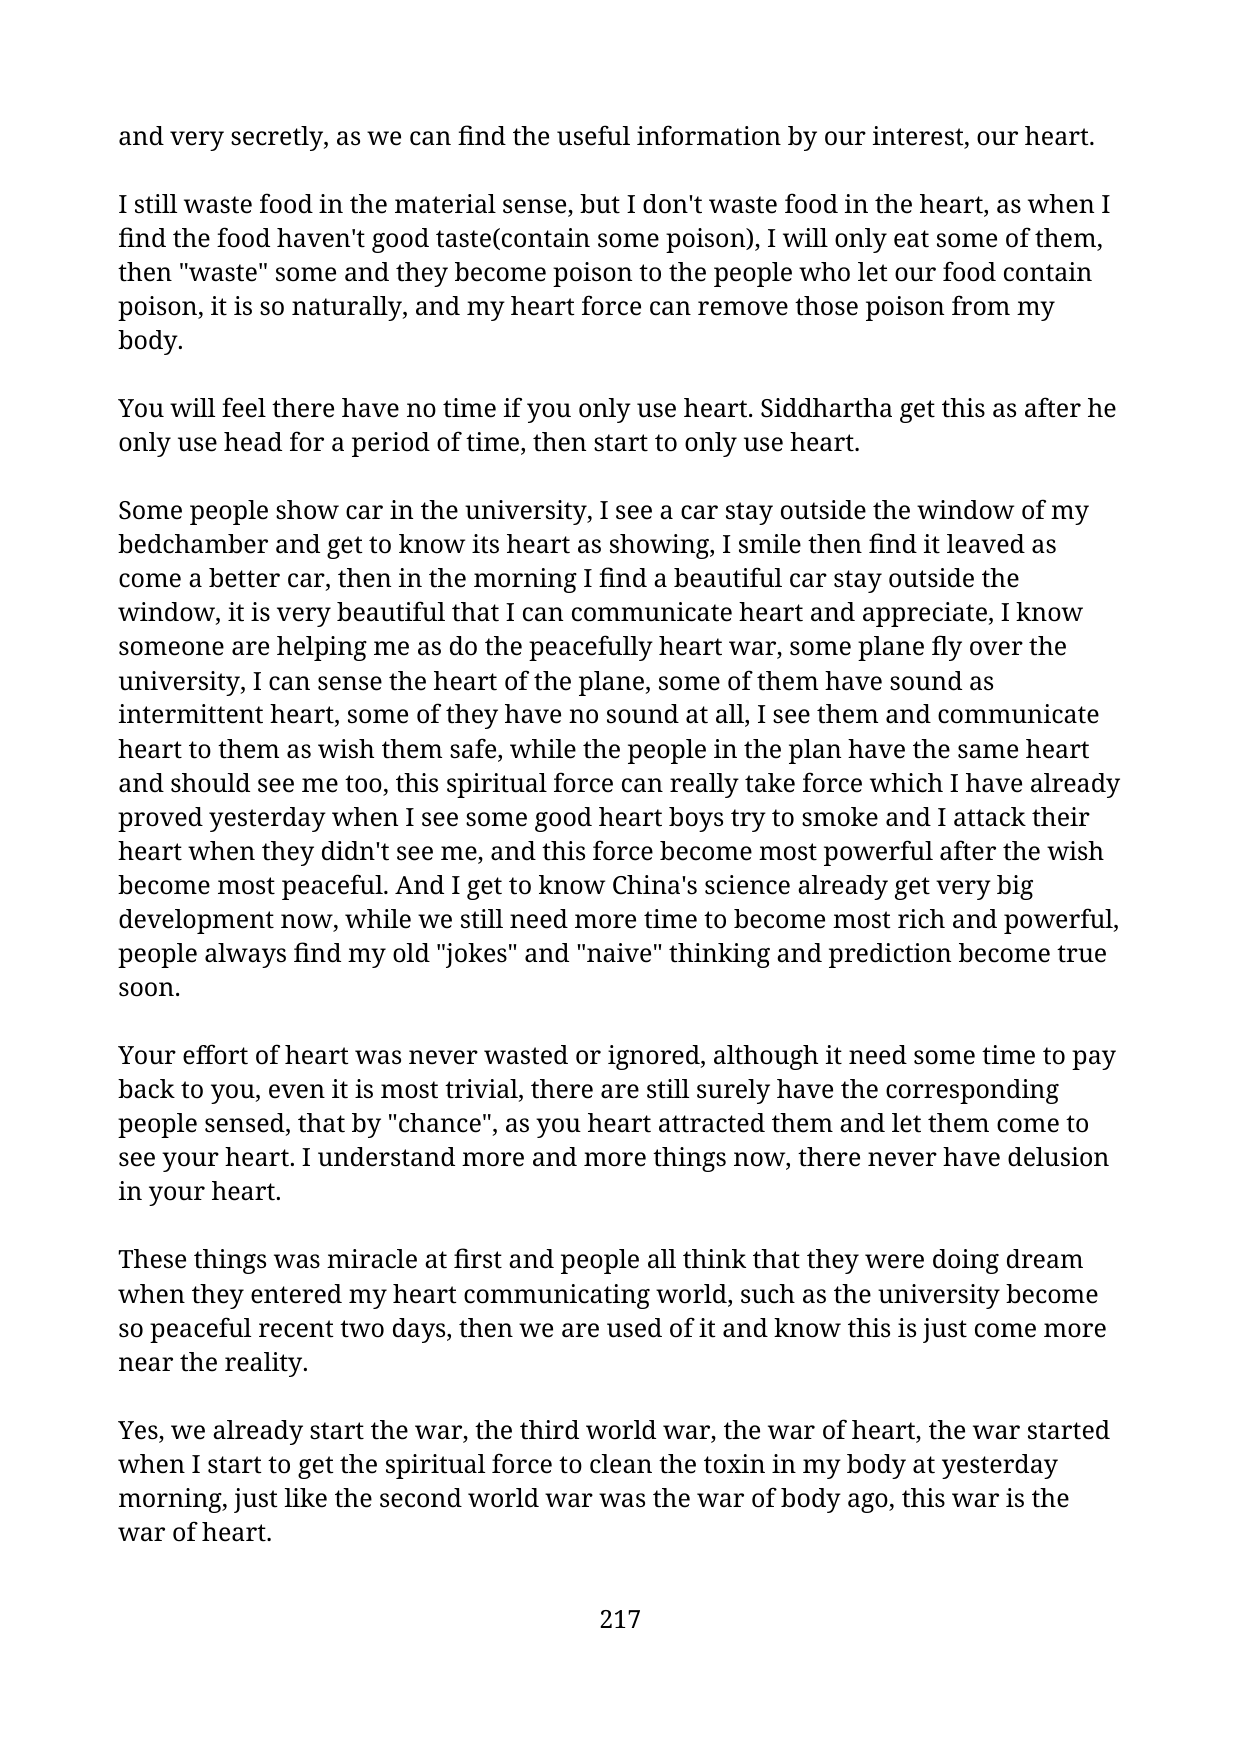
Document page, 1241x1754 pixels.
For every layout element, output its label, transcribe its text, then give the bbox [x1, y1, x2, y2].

text You will feel there have no time if you only use heart. Siddhartha get this as after he only use head for a period of time, then start to only use heart. [118, 391, 1122, 459]
text Your effort of heart was never wasted or ignored, although it need some time to pay back to you, even it is most trivial, there are still surely have the corresponding people sensed, that by "chance", as you heart attracted them and let them come to see your heart. I understand more and more things now, there never have delusion in your heart. [118, 1038, 1122, 1208]
text I still waste food in the material sense, but I don't waste food in the heart, as when I find the food haven't good taste(contain some poison), I will only eat some of them, then "waste" some and they become poison to the people who let our food contain poison, it is so naturally, and my heart force can remove those poison from my body. [118, 186, 1122, 357]
text and very secretly, as we can find the useful information by our interest, our heart. [118, 118, 1122, 152]
text Yes, we already start the war, the third world war, the war of heart, the war started when I start to get the spiritual force to clean the toxin in my body at yesterday morning, just like the second world war was the war of body ago, this war is the war of heart. [118, 1412, 1122, 1549]
text These things was miracle at first and people all think that they were doing dream when they entered my heart communicating world, such as the university become so peaceful recent two days, then we are used of it and know this is just come more near the reality. [118, 1242, 1122, 1378]
text Some people show car in the university, I see a car stay outside the window of my bedchamber and get to know its heart as showing, I smile then find it leaved as come a better car, then in the morning I find a beautiful car stay outside the window, it is very beautiful that I can communicate heart and appreciate, I know someone are helping me as do the peacefully heart war, some plane fly over the university, I can sense the heart of the plane, some of them have sound as intermittent heart, some of they have no sound at all, I see them and communicate heart to them as wish them safe, while the people in the plan have the same heart and should see me too, this spiritual force can really take force which I have already proved yesterday when I see some good heart boys try to smoke and I attack their heart when they didn't see me, and this force become most powerful after the wish become most peaceful. And I get to know China's science already get very big development now, while we still need more time to become most rich and powerful, people always find my old "jokes" and "naive" thinking and prediction become true soon. [118, 493, 1122, 1004]
